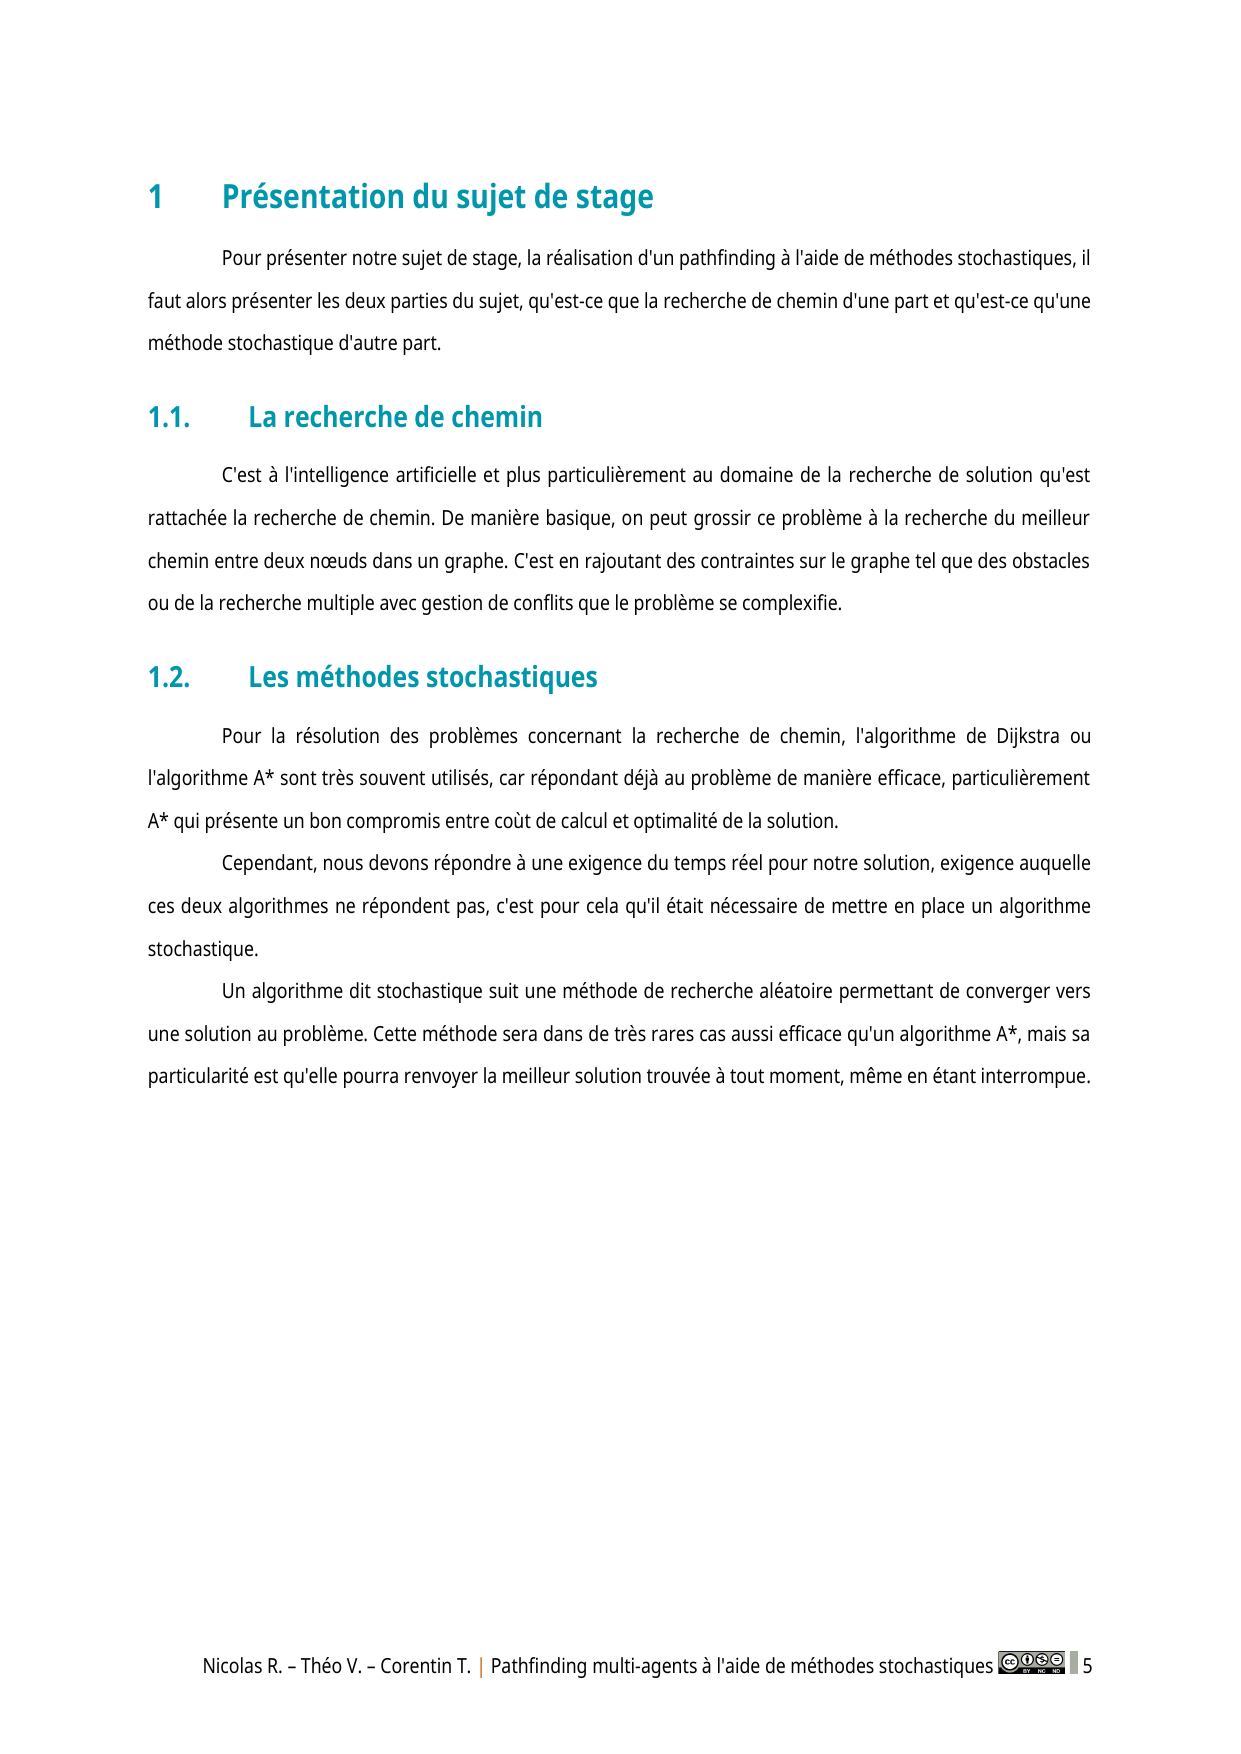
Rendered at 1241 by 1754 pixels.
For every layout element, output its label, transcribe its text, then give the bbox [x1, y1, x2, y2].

subtitle La recherche de chemin [148, 396, 1092, 436]
text Pour présenter notre sujet de stage, la réalisation d'un pathfinding à l'aide de méthodes stochastiques, il faut alors présenter les deux parties du sujet, qu'est-ce que la recherche de chemin d'une part et qu'est-ce qu'une méthode stochastique d'autre part. [148, 243, 1092, 357]
text Pour la résolution des problèmes concernant la recherche de chemin, l'algorithme de Dijkstra ou l'algorithme A* sont très souvent utilisés, car répondant déjà au problème de manière efficace, particulièrement A* qui présente un bon compromis entre coùt de calcul et optimalité de la solution. [148, 721, 1092, 834]
subtitle Présentation du sujet de stage [148, 173, 1092, 218]
text C'est à l'intelligence artificielle et plus particulièrement au domaine de la recherche de solution qu'est rattachée la recherche de chemin. De manière basique, on peut grossir ce problème à la recherche du meilleur chemin entre deux nœuds dans un graphe. C'est en rajoutant des contraintes sur le graphe tel que des obstacles ou de la recherche multiple avec gestion de conflits que le problème se complexifie. [148, 461, 1092, 617]
subtitle Les méthodes stochastiques [148, 656, 1092, 696]
picture [1069, 1651, 1078, 1674]
text Cependant, nous devons répondre à une exigence du temps réel pour notre solution, exigence auquelle ces deux algorithmes ne répondent pas, c'est pour cela qu'il était nécessaire de mettre en place un algorithme stochastique. [148, 848, 1092, 962]
text Un algorithme dit stochastique suit une méthode de recherche aléatoire permettant de converger vers une solution au problème. Cette méthode sera dans de très rares cas aussi efficace qu'un algorithme A*, mais sa particularité est qu'elle pourra renvoyer la meilleur solution trouvée à tout moment, même en étant interrompue. [148, 976, 1092, 1090]
picture [998, 1651, 1065, 1674]
